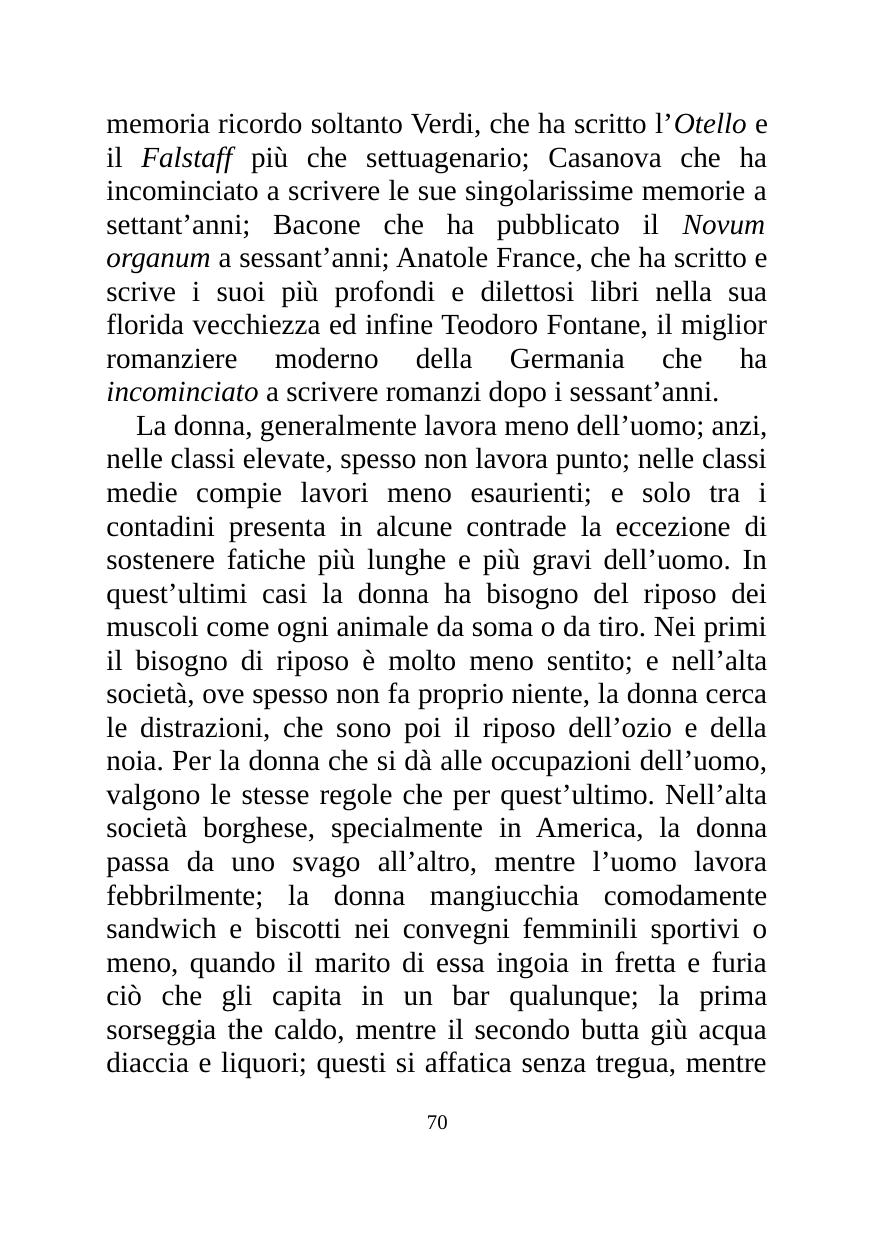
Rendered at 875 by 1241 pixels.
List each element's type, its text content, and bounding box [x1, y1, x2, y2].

text La donna, generalmente lavora meno dell’uomo; anzi, nelle classi elevate, spesso non lavora punto; nelle classi medie compie lavori meno esaurienti; e solo tra i contadini presenta in alcune contrade la eccezione di sostenere fatiche più lunghe e più gravi dell’uomo. In quest’ultimi casi la donna ha bisogno del riposo dei muscoli come ogni animale da soma o da tiro. Nei primi il bisogno di riposo è molto meno sentito; e nell’alta società, ove spesso non fa proprio niente, la donna cerca le distrazioni, che sono poi il riposo dell’ozio e della noia. Per la donna che si dà alle occupazioni dell’uomo, valgono le stesse regole che per quest’ultimo. Nell’alta società borghese, specialmente in America, la donna passa da uno svago all’altro, mentre l’uomo lavora febbrilmente; la donna mangiucchia comodamente sandwich e biscotti nei convegni femminili sportivi o meno, quando il marito di essa ingoia in fretta e furia ciò che gli capita in un bar qualunque; la prima sorseggia the caldo, mentre il secondo butta giù acqua diaccia e liquori; questi si affatica senza tregua, mentre [106, 408, 768, 1079]
text memoria ricordo soltanto Verdi, che ha scritto l’Otello e il Falstaff più che settuagenario; Casanova che ha incominciato a scrivere le sue singolarissime memorie a settant’anni; Bacone che ha pubblicato il Novum organum a sessant’anni; Anatole France, che ha scritto e scrive i suoi più profondi e dilettosi libri nella sua florida vecchiezza ed infine Teodoro Fontane, il miglior romanziere moderno della Germania che ha incominciato a scrivere romanzi dopo i sessant’anni. [106, 106, 768, 408]
